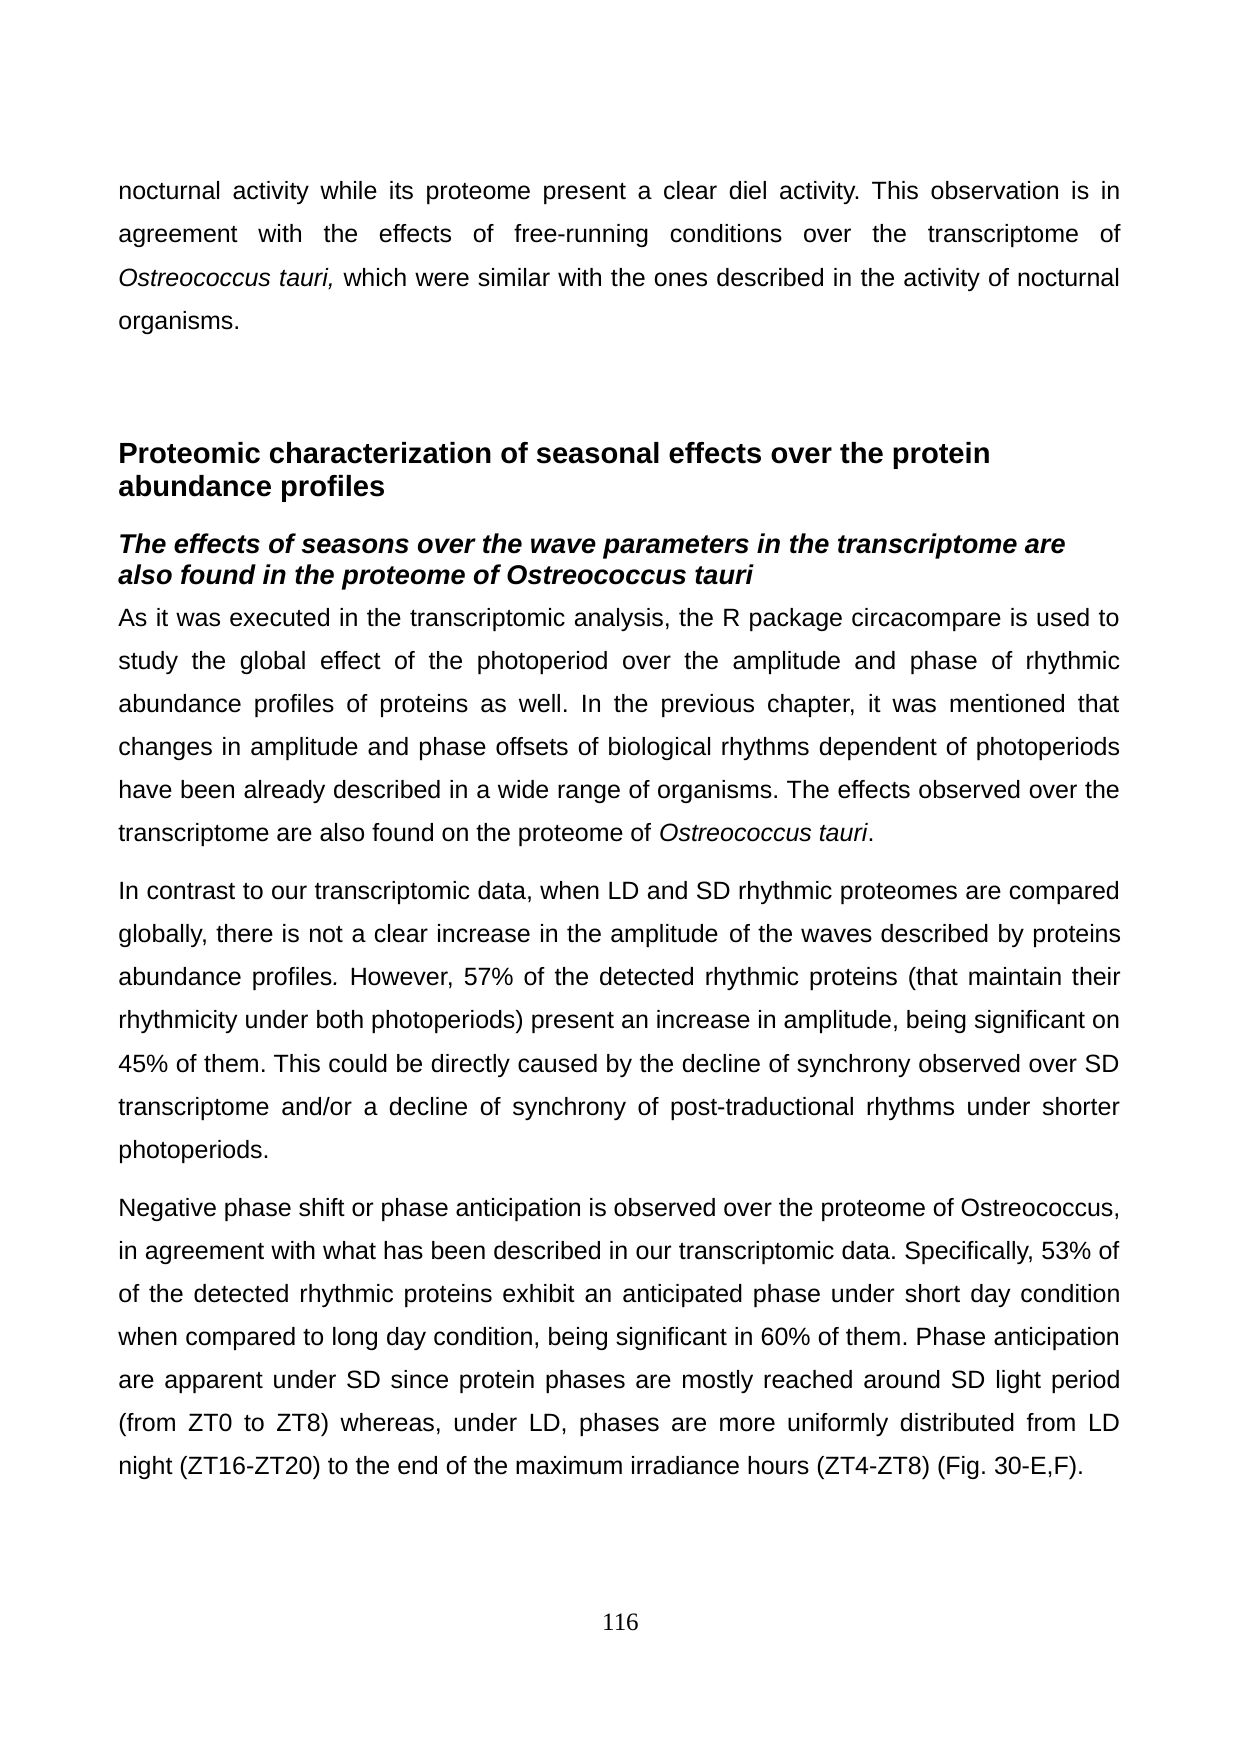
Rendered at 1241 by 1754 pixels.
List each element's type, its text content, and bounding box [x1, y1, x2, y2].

subtitle Proteomic characterization of seasonal effects over the protein abundance profiles [118, 436, 1122, 503]
text In contrast to our transcriptomic data, when LD and SD rhythmic proteomes are compared globally, there is not a clear increase in the amplitude of the waves described by proteins abundance profiles. However, 57% of the detected rhythmic proteins (that maintain their rhythmicity under both photoperiods) present an increase in amplitude, being significant on 45% of them. This could be directly caused by the decline of synchrony observed over SD transcriptome and/or a decline of synchrony of post-traductional rhythms under shorter photoperiods. [118, 876, 1122, 1164]
text As it was executed in the transcriptomic analysis, the R package circacompare is used to study the global effect of the photoperiod over the amplitude and phase of rhythmic abundance profiles of proteins as well. In the previous chapter, it was mentioned that changes in amplitude and phase offsets of biological rhythms dependent of photoperiods have been already described in a wide range of organisms. The effects observed over the transcriptome are also found on the proteome of Ostreococcus tauri. [118, 603, 1122, 847]
subtitle The effects of seasons over the wave parameters in the transcriptome are also found in the proteome of Ostreococcus tauri [118, 528, 1122, 590]
text Negative phase shift or phase anticipation is observed over the proteome of Ostreococcus, in agreement with what has been described in our transcriptomic data. Specifically, 53% of of the detected rhythmic proteins exhibit an anticipated phase under short day condition when compared to long day condition, being significant in 60% of them. Phase anticipation are apparent under SD since protein phases are mostly reached around SD light period (from ZT0 to ZT8) whereas, under LD, phases are more uniformly distributed from LD night (ZT16-ZT20) to the end of the maximum irradiance hours (ZT4-ZT8) (Fig. 30-E,F). [118, 1193, 1122, 1480]
text nocturnal activity while its proteome present a clear diel activity. This observation is in agreement with the effects of free-running conditions over the transcriptome of Ostreococcus tauri, which were similar with the ones described in the activity of nocturnal organisms. [118, 176, 1122, 334]
